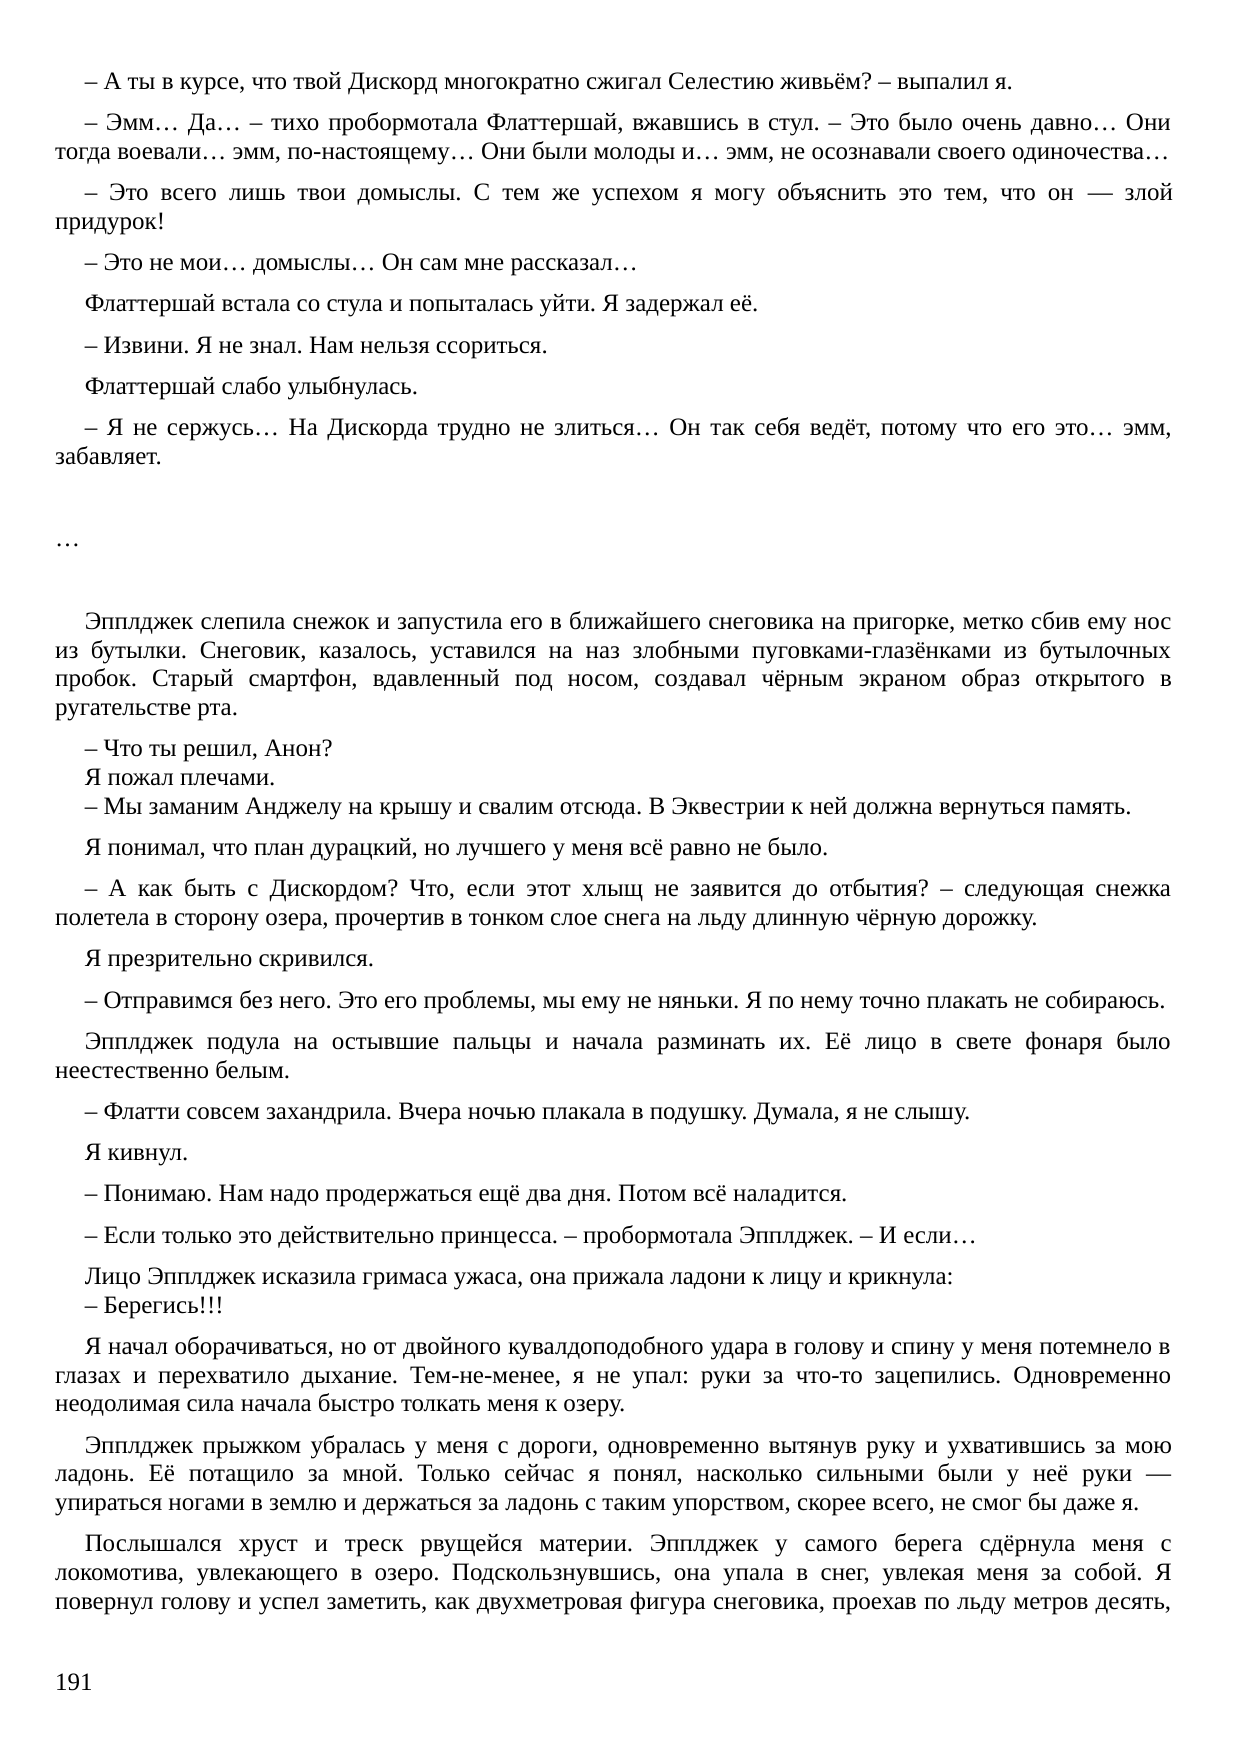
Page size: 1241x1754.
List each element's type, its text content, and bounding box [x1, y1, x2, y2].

text – А как быть с Дискордом? Что, если этот хлыщ не заявится до отбытия? – следующая снежка полетела в сторону озера, прочертив в тонком слое снега на льду длинную чёрную дорожку. [55, 873, 1173, 931]
text Я презрительно скривился. [55, 943, 1173, 972]
text Эпплджек прыжком убралась у меня с дороги, одновременно вытянув руку и ухватившись за мою ладонь. Её потащило за мной. Только сейчас я понял, насколько сильными были у неё руки — упираться ногами в землю и держаться за ладонь с таким упорством, скорее всего, не смог бы даже я. [55, 1430, 1173, 1516]
text Послышался хруст и треск рвущейся материи. Эпплджек у самого берега сдёрнула меня с локомотива, увлекающего в озеро. Подскользнувшись, она упала в снег, увлекая меня за собой. Я повернул голову и успел заметить, как двухметровая фигура снеговика, проехав по льду метров десять, [55, 1528, 1173, 1615]
text – Мы заманим Анджелу на крышу и свалим отсюда. В Эквестрии к ней должна вернуться память. [55, 791, 1173, 820]
text – А ты в курсе, что твой Дискорд многократно сжигал Селестию живьём? – выпалил я. [55, 66, 1173, 95]
text – Если только это действительно принцесса. – пробормотала Эпплджек. – И если… [55, 1220, 1173, 1248]
text – Это не мои… домыслы… Он сам мне рассказал… [55, 247, 1173, 276]
text – Я не сержусь… На Дискорда трудно не злиться… Он так себя ведёт, потому что его это… эмм, забавляет. [55, 412, 1173, 470]
text Эпплджек подула на остывшие пальцы и начала разминать их. Её лицо в свете фонаря было неестественно белым. [55, 1026, 1173, 1083]
text Флаттершай слабо улыбнулась. [55, 371, 1173, 400]
text – Извини. Я не знал. Нам нельзя ссориться. [55, 330, 1173, 358]
text Эпплджек слепила снежок и запустила его в ближайшего снеговика на пригорке, метко сбив ему нос из бутылки. Снеговик, казалось, уставился на наз злобными пуговками-глазёнками из бутылочных пробок. Старый смартфон, вдавленный под носом, создавал чёрным экраном образ открытого в ругательстве рта. [55, 606, 1173, 721]
text Я пожал плечами. [55, 762, 1173, 791]
text – Это всего лишь твои домыслы. С тем же успехом я могу объяснить это тем, что он — злой придурок! [55, 177, 1173, 235]
text – Флатти совсем захандрила. Вчера ночью плакала в подушку. Думала, я не слышу. [55, 1096, 1173, 1125]
text … [55, 523, 1173, 552]
text Флаттершай встала со стула и попыталась уйти. Я задержал её. [55, 288, 1173, 317]
text Я кивнул. [55, 1137, 1173, 1166]
text – Берегись!!! [55, 1290, 1173, 1318]
text Я начал оборачиваться, но от двойного кувалдоподобного удара в голову и спину у меня потемнело в глазах и перехватило дыхание. Тем-не-менее, я не упал: руки за что-то зацепились. Одновременно неодолимая сила начала быстро толкать меня к озеру. [55, 1331, 1173, 1417]
text – Эмм… Да… – тихо пробормотала Флаттершай, вжавшись в стул. – Это было очень давно… Они тогда воевали… эмм, по-настоящему… Они были молоды и… эмм, не осознавали своего одиночества… [55, 107, 1173, 165]
text – Понимаю. Нам надо продержаться ещё два дня. Потом всё наладится. [55, 1178, 1173, 1207]
text – Что ты решил, Анон? [55, 733, 1173, 762]
text – Отправимся без него. Это его проблемы, мы ему не няньки. Я по нему точно плакать не собираюсь. [55, 985, 1173, 1013]
text Лицо Эпплджек исказила гримаса ужаса, она прижала ладони к лицу и крикнула: [55, 1261, 1173, 1290]
text Я понимал, что план дурацкий, но лучшего у меня всё равно не было. [55, 832, 1173, 861]
